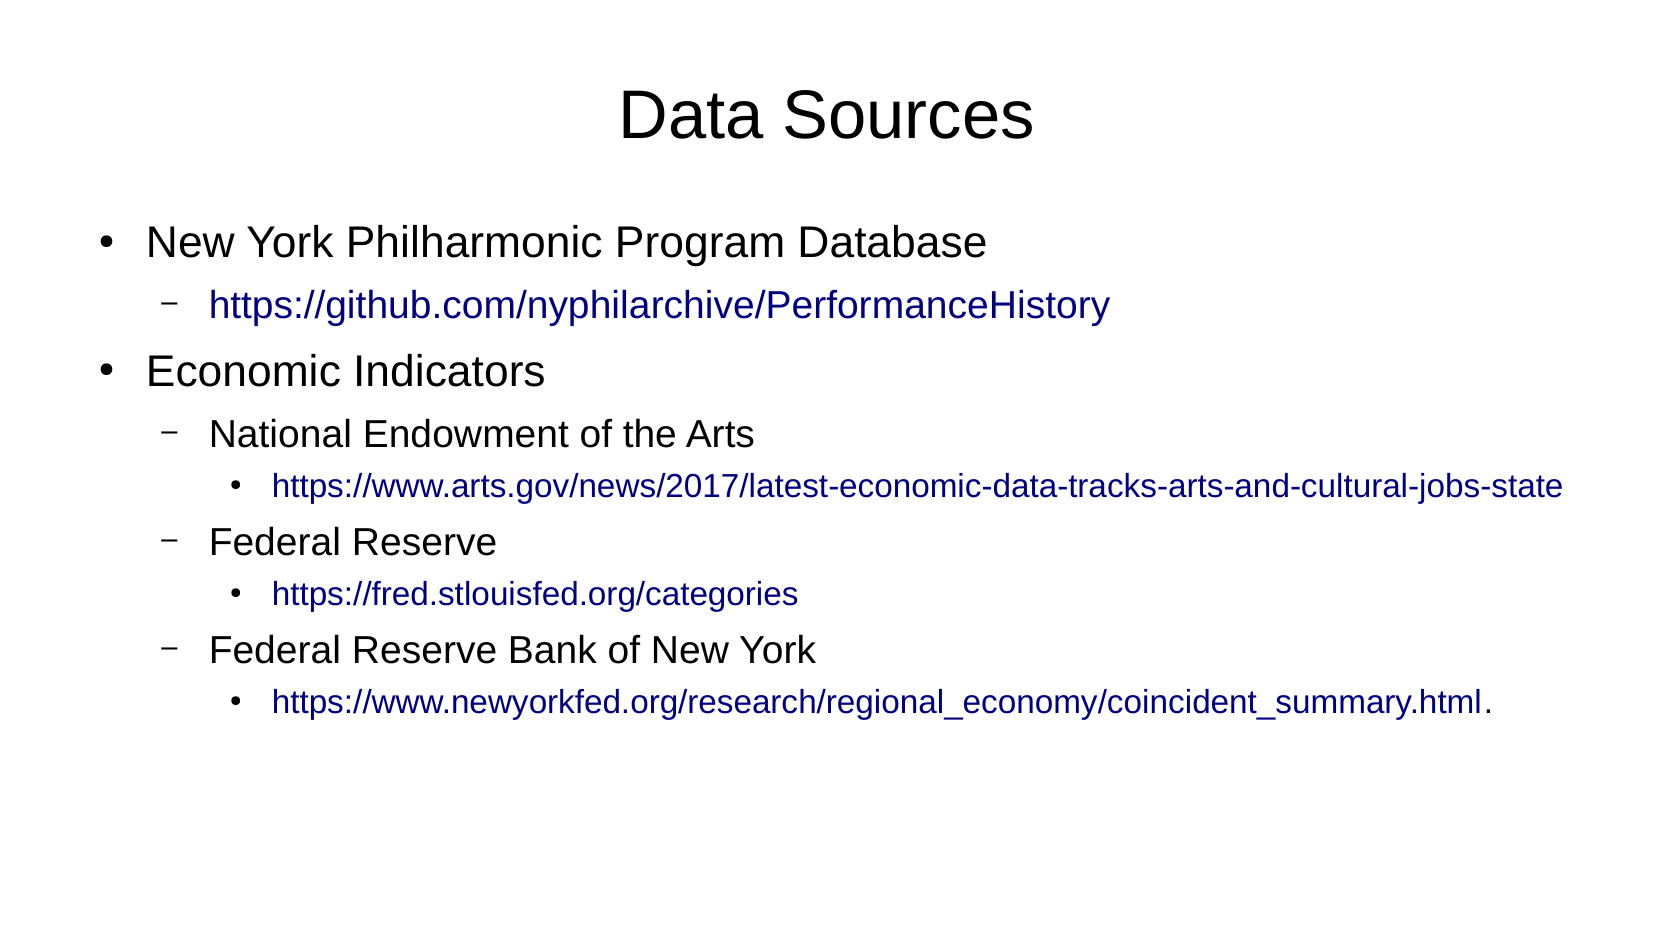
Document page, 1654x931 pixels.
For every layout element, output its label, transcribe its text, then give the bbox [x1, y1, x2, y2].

title Data Sources [82, 37, 1571, 193]
list New York Philharmonic Program Database https://github.com/nyphilarchive/PerformanceHistory Economic Indicators National Endowment of the Arts https://www.arts.gov/news/2017/latest-economic-data-tracks-arts-and-cultural-jobs-state Federal Reserve https://fred.stlouisfed.org/categories Federal Reserve Bank of New York https://www.newyorkfed.org/research/regional_economy/coincident_summary.html. [82, 217, 1571, 758]
